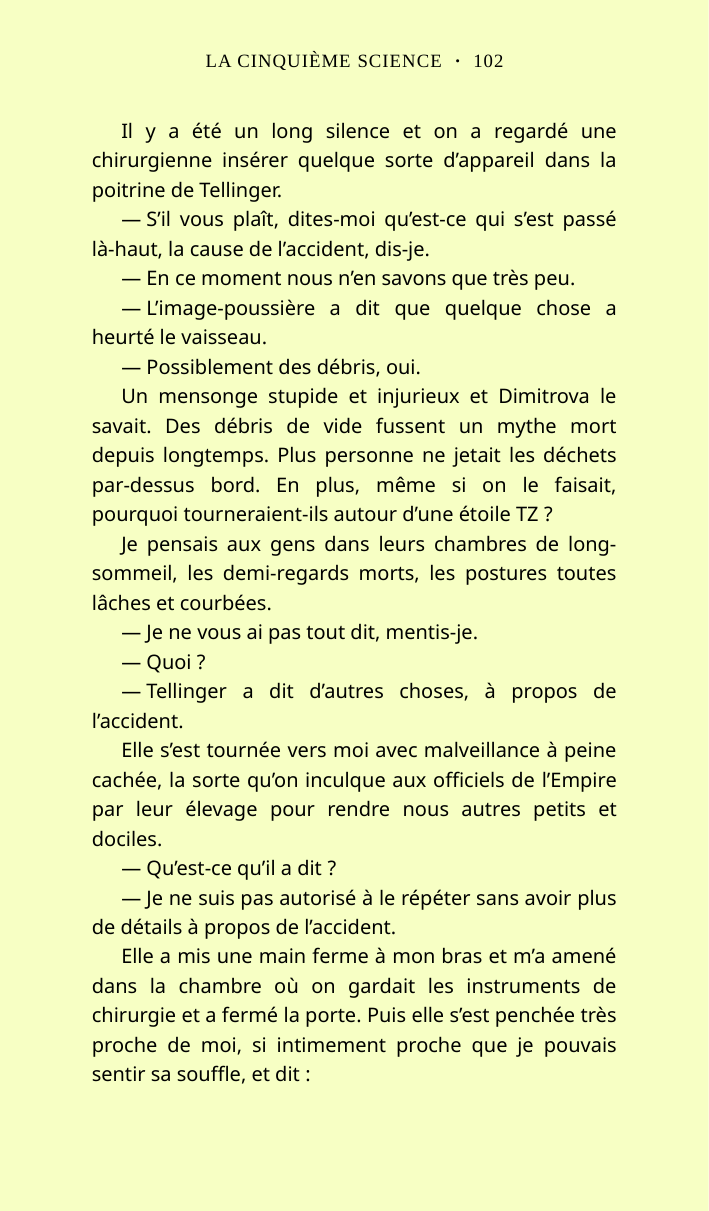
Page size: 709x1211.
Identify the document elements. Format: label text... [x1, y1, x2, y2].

text Il y a été un long silence et on a regardé une chirurgienne insérer quelque sorte d’appareil dans la poitrine de Tellinger. [92, 115, 617, 203]
text Un mensonge stupide et injurieux et Dimitrova le savait. Des débris de vide fussent un mythe mort depuis longtemps. Plus personne ne jetait les déchets par-dessus bord. En plus, même si on le faisait, pourquoi tourneraient-ils autour d’une étoile TZ ? [92, 380, 617, 528]
text — Possiblement des débris, oui. [92, 351, 617, 380]
text — Tellinger a dit d’autres choses, à propos de l’accident. [92, 675, 617, 734]
text Elle s’est tournée vers moi avec malveillance à peine cachée, la sorte qu’on inculque aux officiels de l’Empire par leur élevage pour rendre nous autres petits et dociles. [92, 734, 617, 852]
text — L’image-poussière a dit que quelque chose a heurté le vaisseau. [92, 292, 617, 351]
text — S’il vous plaît, dites-moi qu’est-ce qui s’est passé là-haut, la cause de l’accident, dis-je. [92, 203, 617, 262]
text — Je ne vous ai pas tout dit, mentis-je. [92, 616, 617, 646]
text — Je ne suis pas autorisé à le répéter sans avoir plus de détails à propos de l’accident. [92, 881, 617, 940]
text Elle a mis une main ferme à mon bras et m’a amené dans la chambre où on gardait les instruments de chirurgie et a fermé la porte. Puis elle s’est penchée très proche de moi, si intimement proche que je pouvais sentir sa souffle, et dit : [92, 940, 617, 1088]
text — Qu’est-ce qu’il a dit ? [92, 852, 617, 881]
text Je pensais aux gens dans leurs chambres de long-sommeil, les demi-regards morts, les postures toutes lâches et courbées. [92, 528, 617, 616]
text — Quoi ? [92, 646, 617, 675]
text — En ce moment nous n’en savons que très peu. [92, 262, 617, 292]
